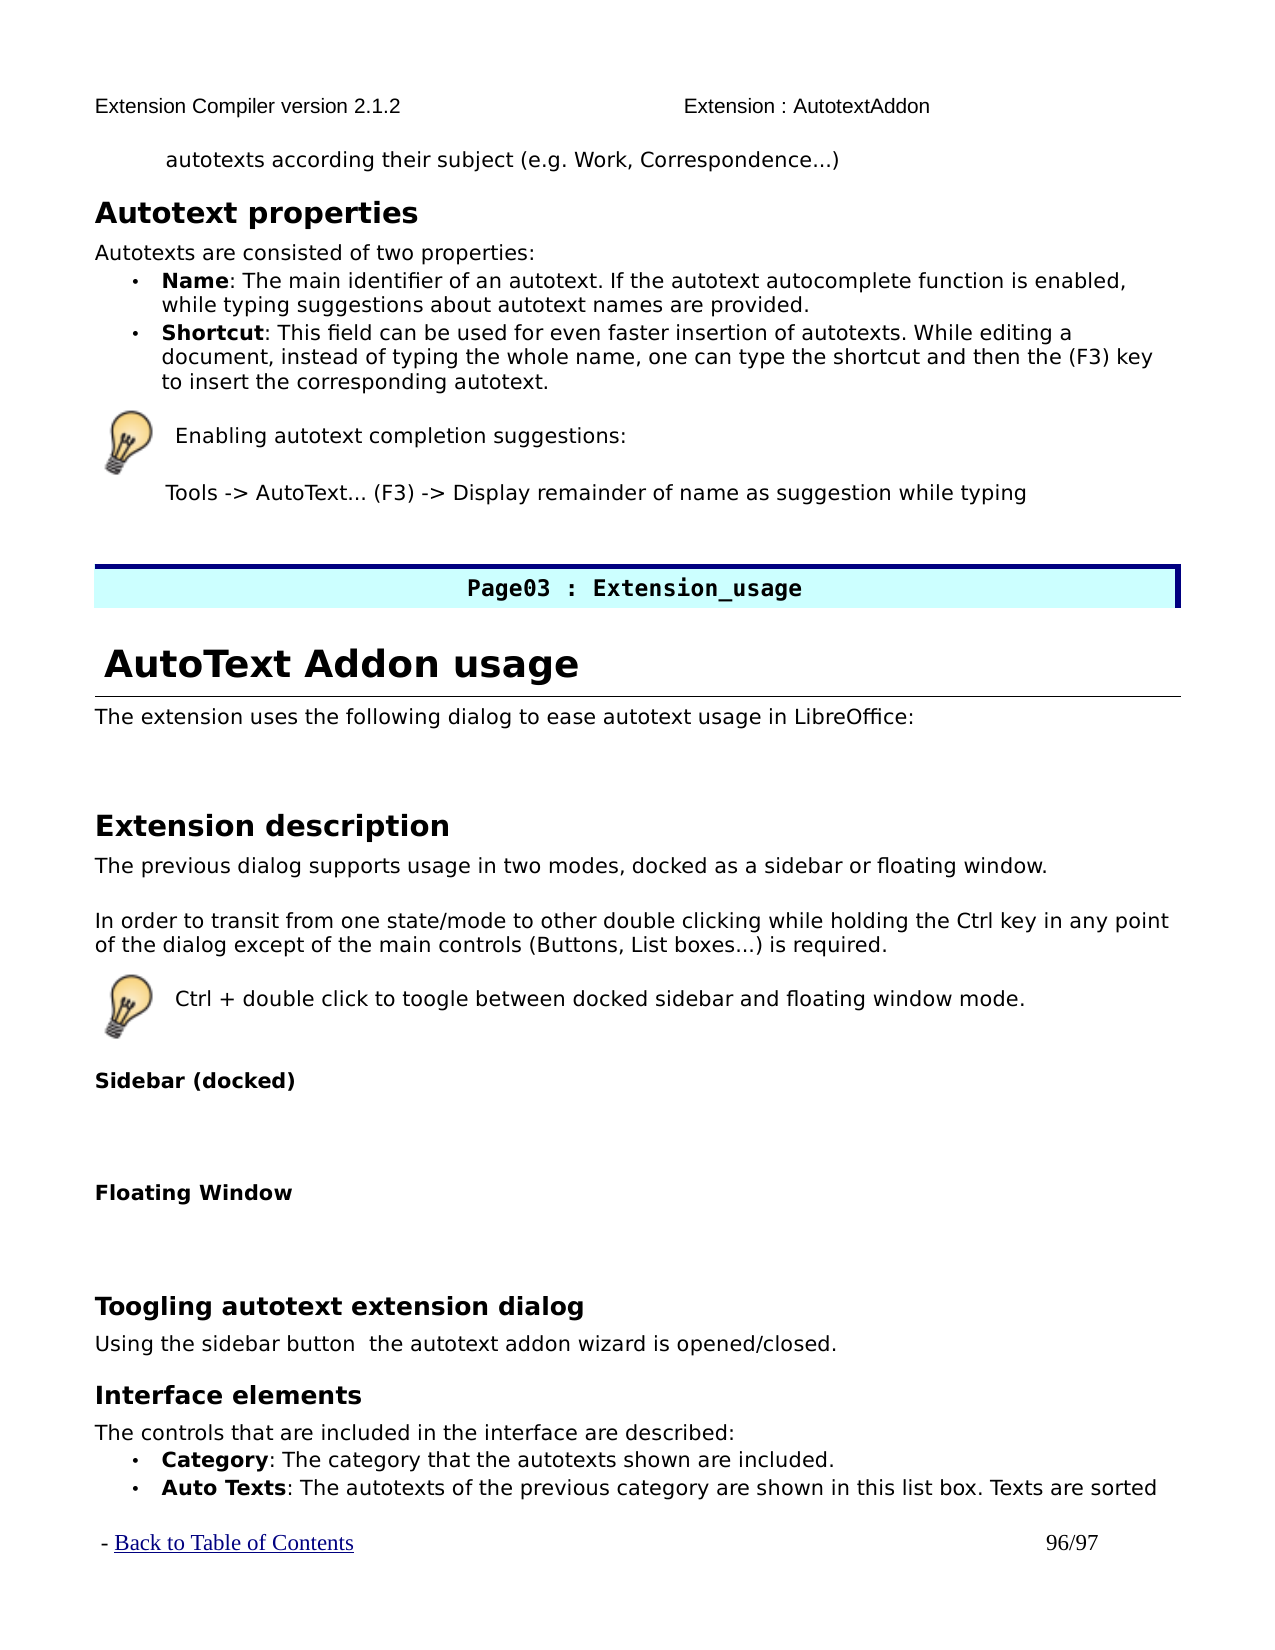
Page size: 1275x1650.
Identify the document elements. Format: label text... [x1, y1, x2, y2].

list Category: The category that the autotexts shown are included. [132, 1448, 1181, 1473]
text The controls that are included in the interface are described: [94, 1421, 1181, 1445]
list Enabling autotext completion suggestions: Tools -> AutoText... (F3) -> Display remainder of name as suggestion while typing [94, 406, 1181, 505]
text Interface elements [94, 1381, 1181, 1410]
list Ctrl + double click to toogle between docked sidebar and floating window mode. [94, 985, 1181, 1017]
list autotexts according their subject (e.g. Work, Correspondence...) [94, 147, 1181, 172]
list Auto Texts: The autotexts of the previous category are shown in this list box. Texts are sorted [132, 1476, 1181, 1500]
text In order to transit from one state/mode to other double clicking while holding the Ctrl key in any point of the dialog except of the main controls (Buttons, List boxes...) is required. [94, 909, 1181, 958]
text The previous dialog supports usage in two modes, docked as a sidebar or floating window. [94, 854, 1181, 878]
text The extension uses the following dialog to ease autotext usage in LibreOffice: [94, 705, 1181, 730]
text AutoText Addon usage [94, 633, 1181, 696]
text Toogling autotext extension dialog [94, 1292, 1181, 1321]
picture [95, 406, 163, 480]
picture [95, 970, 163, 1044]
text Extension description [94, 809, 1181, 843]
list Shortcut: This field can be used for even faster insertion of autotexts. While editing a document, instead of typing the whole name, one can type the shortcut and then the (F3) key to insert the corresponding autotext. [132, 321, 1181, 394]
text Using the sidebar button the autotext addon wizard is opened/closed. [94, 1332, 1181, 1356]
text Page03 : Extension_usage [94, 565, 1175, 608]
list Name: The main identifier of an autotext. If the autotext autocomplete function is enabled, while typing suggestions about autotext names are provided. [132, 269, 1181, 318]
text Autotexts are consisted of two properties: [94, 241, 1181, 266]
text Autotext properties [94, 197, 1181, 231]
text Sidebar (docked) [94, 1069, 1181, 1093]
text Floating Window [94, 1181, 1181, 1205]
